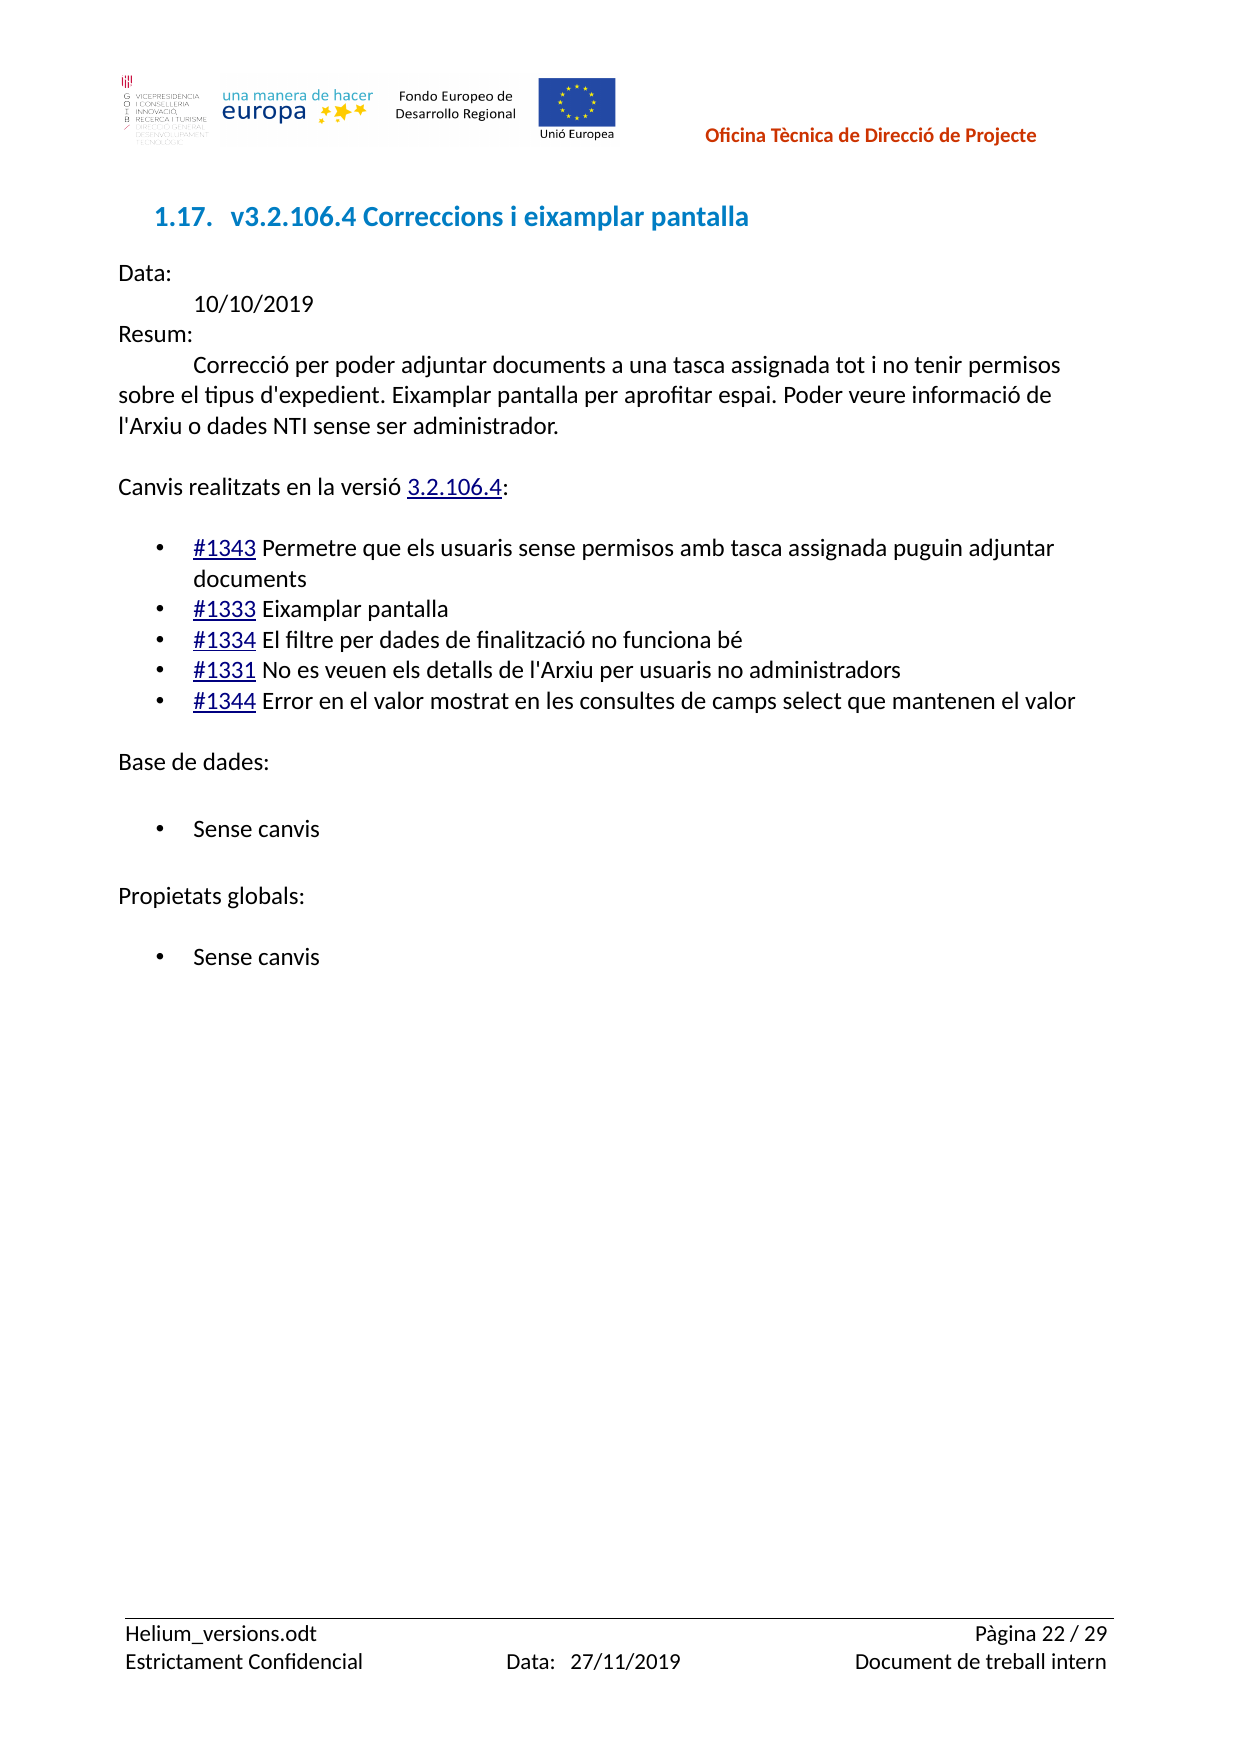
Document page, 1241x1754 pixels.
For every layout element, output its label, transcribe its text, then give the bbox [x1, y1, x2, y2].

text Correcció per poder adjuntar documents a una tasca assignada tot i no tenir permisos sobre el tipus d'expedient. Eixamplar pantalla per aprofitar espai. Poder veure informació de l'Arxiu o dades NTI sense ser administrador. [118, 349, 1122, 441]
list Sense canvis [156, 941, 1122, 971]
picture [118, 73, 213, 147]
text Base de dades: [118, 746, 1122, 776]
list #1334 El filtre per dades de finalització no funciona bé [156, 624, 1122, 654]
list Sense canvis [156, 813, 1122, 843]
picture [219, 73, 621, 147]
list #1331 No es veuen els detalls de l'Arxiu per usuaris no administradors [156, 654, 1122, 685]
subtitle v3.2.106.4 Correccions i eixamplar pantalla [153, 198, 1122, 234]
text Canvis realitzats en la versió 3.2.106.4: [118, 471, 1122, 502]
list #1333 Eixamplar pantalla [156, 593, 1122, 624]
text Data: [118, 258, 1122, 288]
text Resum: [118, 319, 1122, 349]
list #1344 Error en el valor mostrat en les consultes de camps select que mantenen el valor [156, 685, 1122, 715]
text 10/10/2019 [118, 288, 1122, 319]
text Propietats globals: [118, 880, 1122, 910]
list #1343 Permetre que els usuaris sense permisos amb tasca assignada puguin adjuntar documents [156, 532, 1122, 593]
